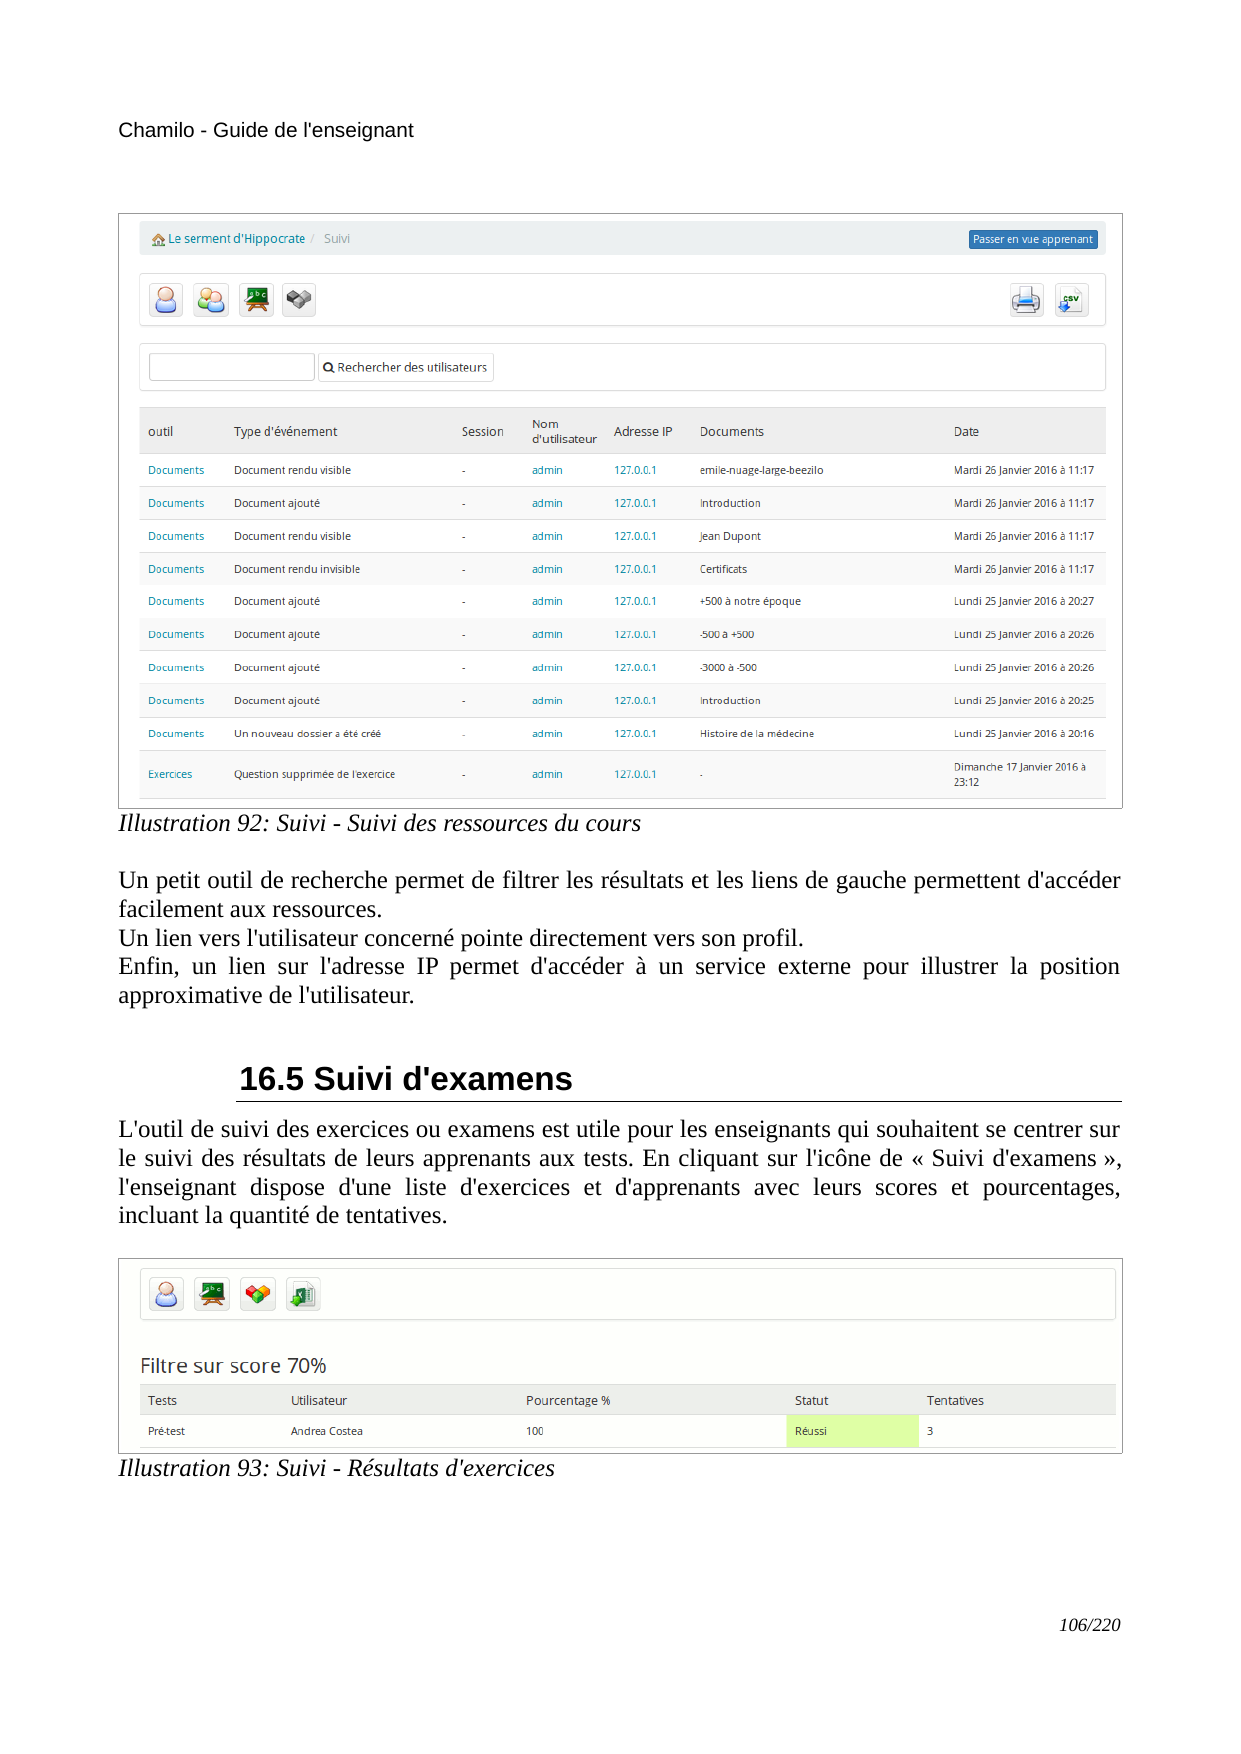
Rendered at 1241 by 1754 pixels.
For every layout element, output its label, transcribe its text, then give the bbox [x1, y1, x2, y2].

picture [121, 1260, 1119, 1450]
text L'outil de suivi des exercices ou examens est utile pour les enseignants qui souhaitent se centrer sur le suivi des résultats de leurs apprenants aux tests. En cliquant sur l'icône de « Suivi d'examens », l'enseignant dispose d'une liste d'exercices et d'apprenants avec leurs scores et pourcentages, incluant la quantité de tentatives. [118, 1114, 1122, 1229]
picture [121, 215, 1119, 805]
text Un petit outil de recherche permet de filtrer les résultats et les liens de gauche permettent d'accéder facilement aux ressources. [118, 865, 1122, 923]
text Illustration 92: Suivi - Suivi des ressources du cours [118, 809, 1122, 836]
text [119, 1259, 1122, 1453]
subtitle Suivi d'examens [236, 1056, 1122, 1101]
text Illustration 93: Suivi - Résultats d'exercices [118, 1454, 1122, 1482]
text [119, 214, 1122, 808]
text Enfin, un lien sur l'adresse IP permet d'accéder à un service externe pour illustrer la position approximative de l'utilisateur. [118, 951, 1122, 1009]
text Un lien vers l'utilisateur concerné pointe directement vers son profil. [118, 923, 1122, 951]
